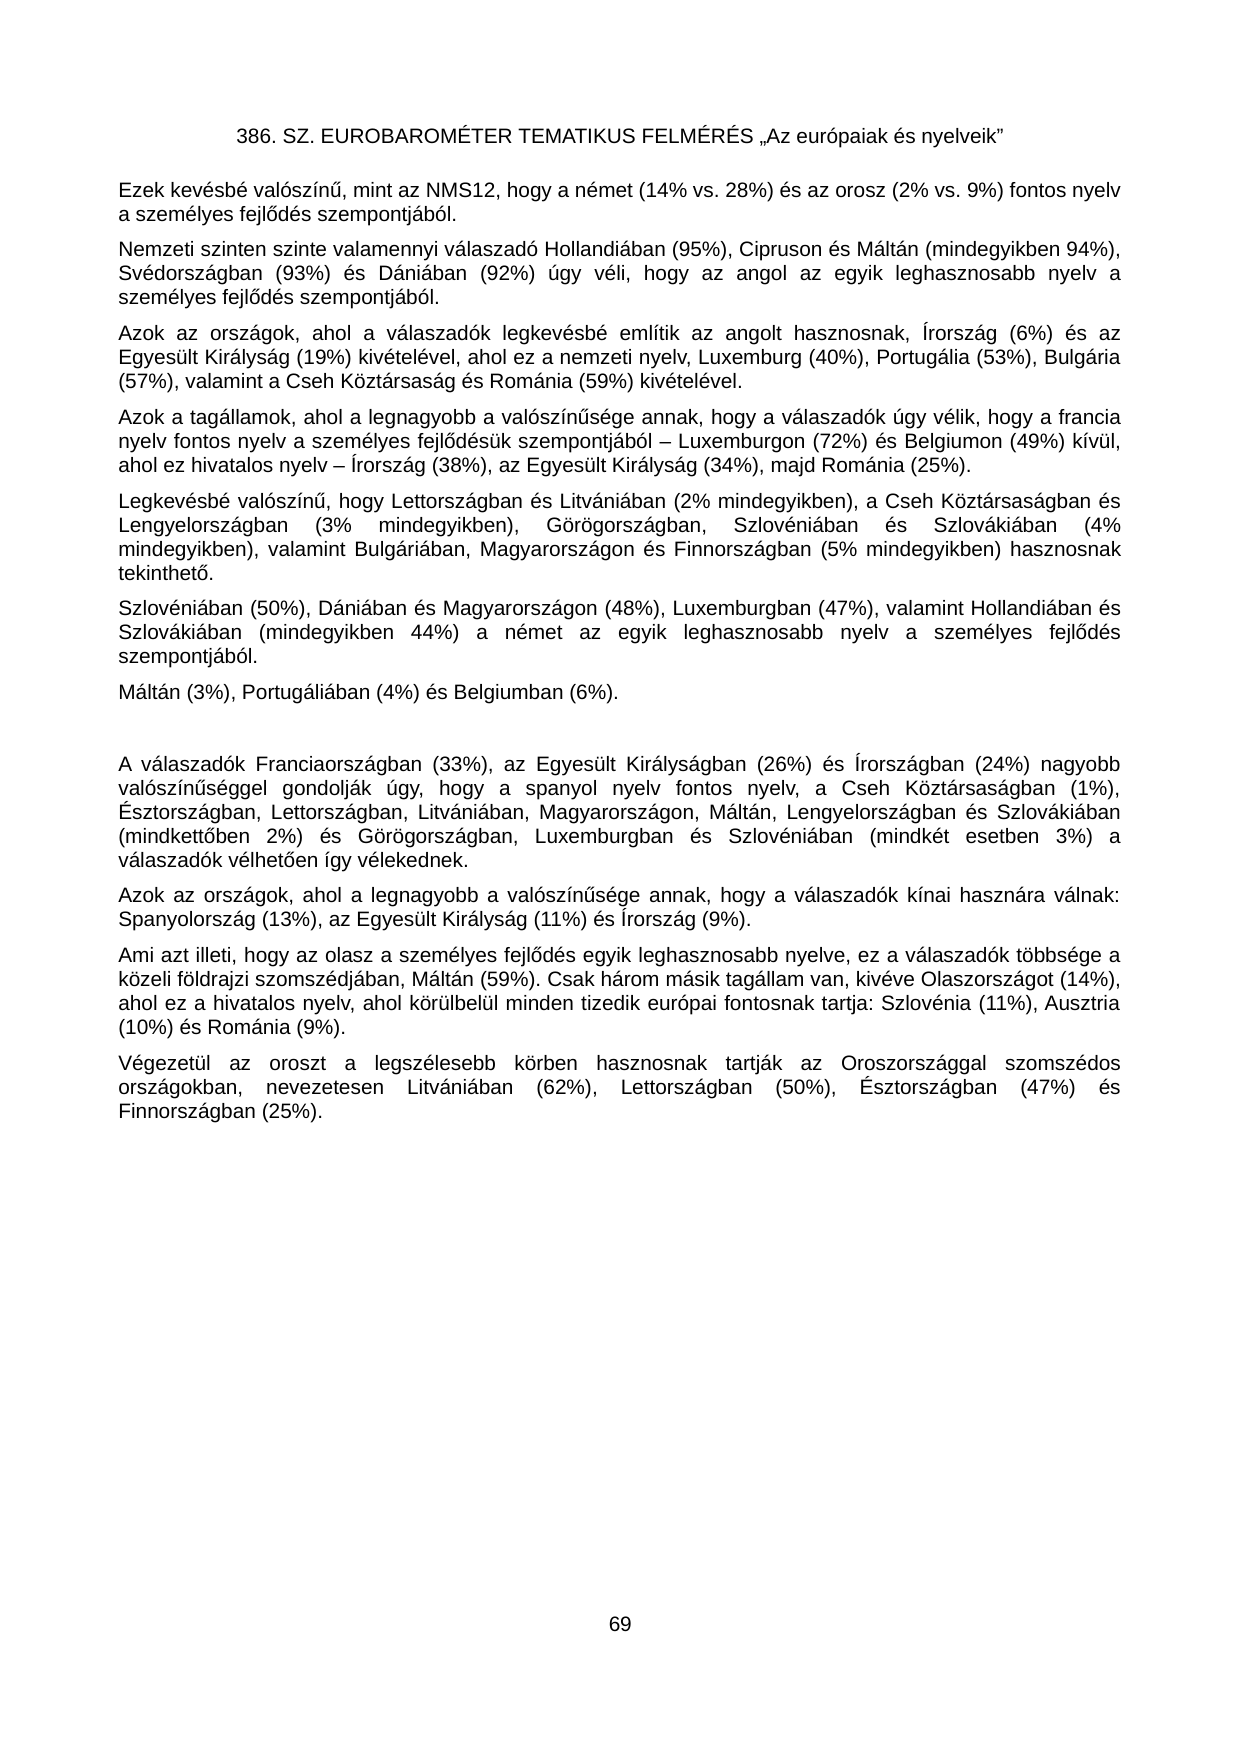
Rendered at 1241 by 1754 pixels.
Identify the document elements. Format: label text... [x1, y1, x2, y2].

text Nemzeti szinten szinte valamennyi válaszadó Hollandiában (95%), Cipruson és Máltán (mindegyikben 94%), Svédországban (93%) és Dániában (92%) úgy véli, hogy az angol az egyik leghasznosabb nyelv a személyes fejlődés szempontjából. [118, 237, 1122, 309]
text Végezetül az oroszt a legszélesebb körben hasznosnak tartják az Oroszországgal szomszédos országokban, nevezetesen Litvániában (62%), Lettországban (50%), Észtországban (47%) és Finnországban (25%). [118, 1051, 1122, 1123]
text Azok a tagállamok, ahol a legnagyobb a valószínűsége annak, hogy a válaszadók úgy vélik, hogy a francia nyelv fontos nyelv a személyes fejlődésük szempontjából – Luxemburgon (72%) és Belgiumon (49%) kívül, ahol ez hivatalos nyelv – Írország (38%), az Egyesült Királyság (34%), majd Románia (25%). [118, 405, 1122, 477]
text Ezek kevésbé valószínű, mint az NMS12, hogy a német (14% vs. 28%) és az orosz (2% vs. 9%) fontos nyelv a személyes fejlődés szempontjából. [118, 177, 1122, 225]
text Szlovéniában (50%), Dániában és Magyarországon (48%), Luxemburgban (47%), valamint Hollandiában és Szlovákiában (mindegyikben 44%) a német az egyik leghasznosabb nyelv a személyes fejlődés szempontjából. [118, 596, 1122, 668]
text Máltán (3%), Portugáliában (4%) és Belgiumban (6%). [118, 680, 1122, 704]
text A válaszadók Franciaországban (33%), az Egyesült Királyságban (26%) és Írországban (24%) nagyobb valószínűséggel gondolják úgy, hogy a spanyol nyelv fontos nyelv, a Cseh Köztársaságban (1%), Észtországban, Lettországban, Litvániában, Magyarországon, Máltán, Lengyelországban és Szlovákiában (mindkettőben 2%) és Görögországban, Luxemburgban és Szlovéniában (mindkét esetben 3%) a válaszadók vélhetően így vélekednek. [118, 752, 1122, 871]
text Azok az országok, ahol a legnagyobb a valószínűsége annak, hogy a válaszadók kínai hasznára válnak: Spanyolország (13%), az Egyesült Királyság (11%) és Írország (9%). [118, 883, 1122, 931]
text Ami azt illeti, hogy az olasz a személyes fejlődés egyik leghasznosabb nyelve, ez a válaszadók többsége a közeli földrajzi szomszédjában, Máltán (59%). Csak három másik tagállam van, kivéve Olaszországot (14%), ahol ez a hivatalos nyelv, ahol körülbelül minden tizedik európai fontosnak tartja: Szlovénia (11%), Ausztria (10%) és Románia (9%). [118, 943, 1122, 1039]
text Legkevésbé valószínű, hogy Lettországban és Litvániában (2% mindegyikben), a Cseh Köztársaságban és Lengyelországban (3% mindegyikben), Görögországban, Szlovéniában és Szlovákiában (4% mindegyikben), valamint Bulgáriában, Magyarországon és Finnországban (5% mindegyikben) hasznosnak tekinthető. [118, 488, 1122, 584]
text Azok az országok, ahol a válaszadók legkevésbé említik az angolt hasznosnak, Írország (6%) és az Egyesült Királyság (19%) kivételével, ahol ez a nemzeti nyelv, Luxemburg (40%), Portugália (53%), Bulgária (57%), valamint a Cseh Köztársaság és Románia (59%) kivételével. [118, 321, 1122, 393]
